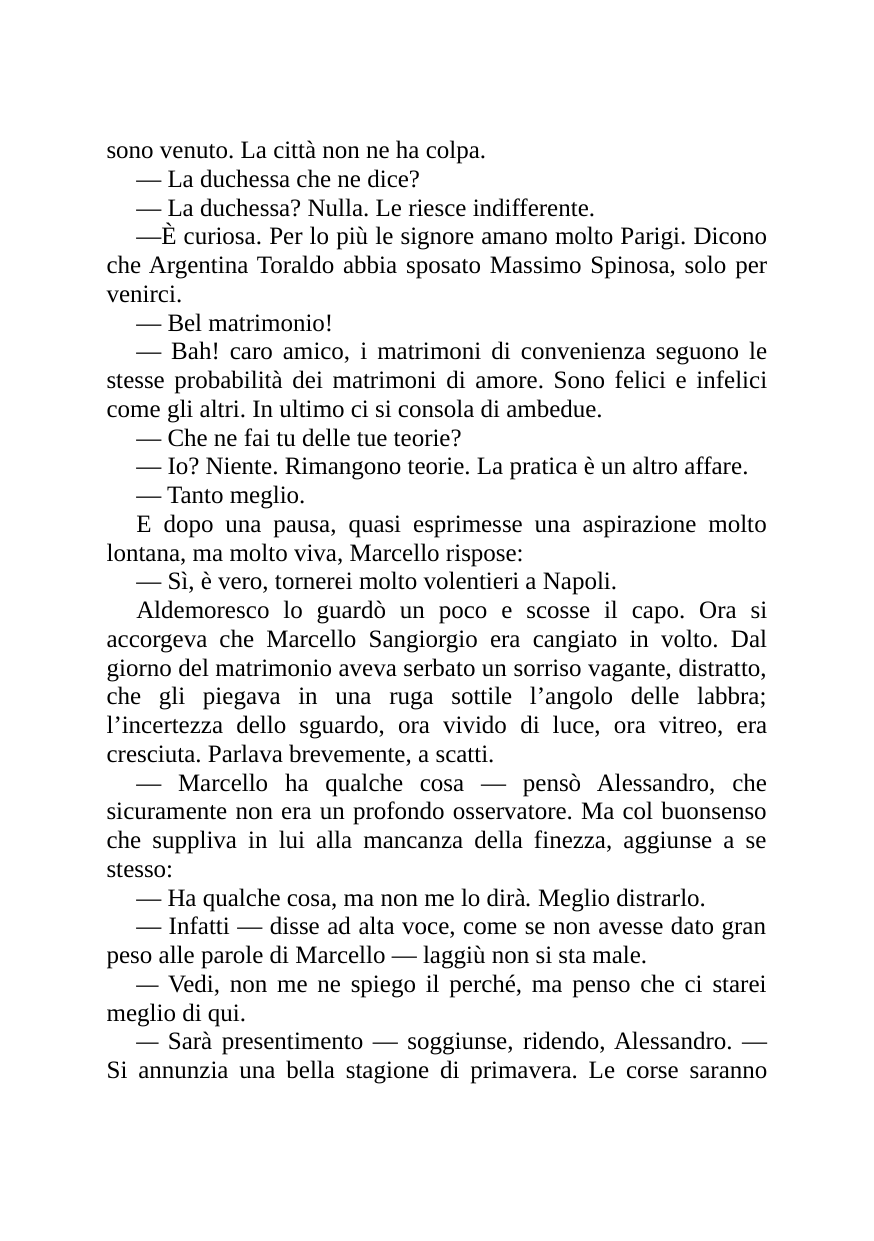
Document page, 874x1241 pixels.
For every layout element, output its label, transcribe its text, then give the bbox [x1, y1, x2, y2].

text — Che ne fai tu delle tue teorie? [106, 423, 768, 451]
text — Io? Niente. Rimangono teorie. La pratica è un altro affare. [106, 451, 768, 480]
text E dopo una pausa, quasi esprimesse una aspirazione molto lontana, ma molto viva, Marcello rispose: [106, 509, 768, 566]
text — Sarà presentimento — soggiunse, ridendo, Alessandro. — Si annunzia una bella stagione di primavera. Le corse saranno [106, 1026, 768, 1084]
text — La duchessa? Nulla. Le riesce indifferente. [106, 193, 768, 221]
text — Infatti — disse ad alta voce, come se non avesse dato gran peso alle parole di Marcello — laggiù non si sta male. [106, 911, 768, 969]
text — Sì, è vero, tornerei molto volentieri a Napoli. [136, 566, 768, 595]
text — Bel matrimonio! [106, 308, 768, 336]
text — Ha qualche cosa, ma non me lo dirà. Meglio distrarlo. [106, 883, 768, 911]
text —È curiosa. Per lo più le signore amano molto Parigi. Dicono che Argentina Toraldo abbia sposato Massimo Spinosa, solo per venirci. [106, 221, 768, 308]
text — Marcello ha qualche cosa — pensò Alessandro, che sicuramente non era un profondo osservatore. Ma col buonsenso che suppliva in lui alla mancanza della finezza, aggiunse a se stesso: [106, 768, 768, 883]
text Aldemoresco lo guardò un poco e scosse il capo. Ora si accorgeva che Marcello Sangiorgio era cangiato in volto. Dal giorno del matrimonio aveva serbato un sorriso vagante, distratto, che gli piegava in una ruga sottile l’angolo delle labbra; l’incertezza dello sguardo, ora vivido di luce, ora vitreo, era cresciuta. Parlava brevemente, a scatti. [106, 595, 768, 768]
text sono venuto. La città non ne ha colpa. [106, 135, 768, 164]
text — La duchessa che ne dice? [106, 164, 768, 193]
text — Tanto meglio. [106, 480, 768, 509]
text — Bah! caro amico, i matrimoni di convenienza seguono le stesse probabilità dei matrimoni di amore. Sono felici e infelici come gli altri. In ultimo ci si consola di ambedue. [106, 336, 768, 423]
text — Vedi, non me ne spiego il perché, ma penso che ci starei meglio di qui. [106, 969, 768, 1026]
